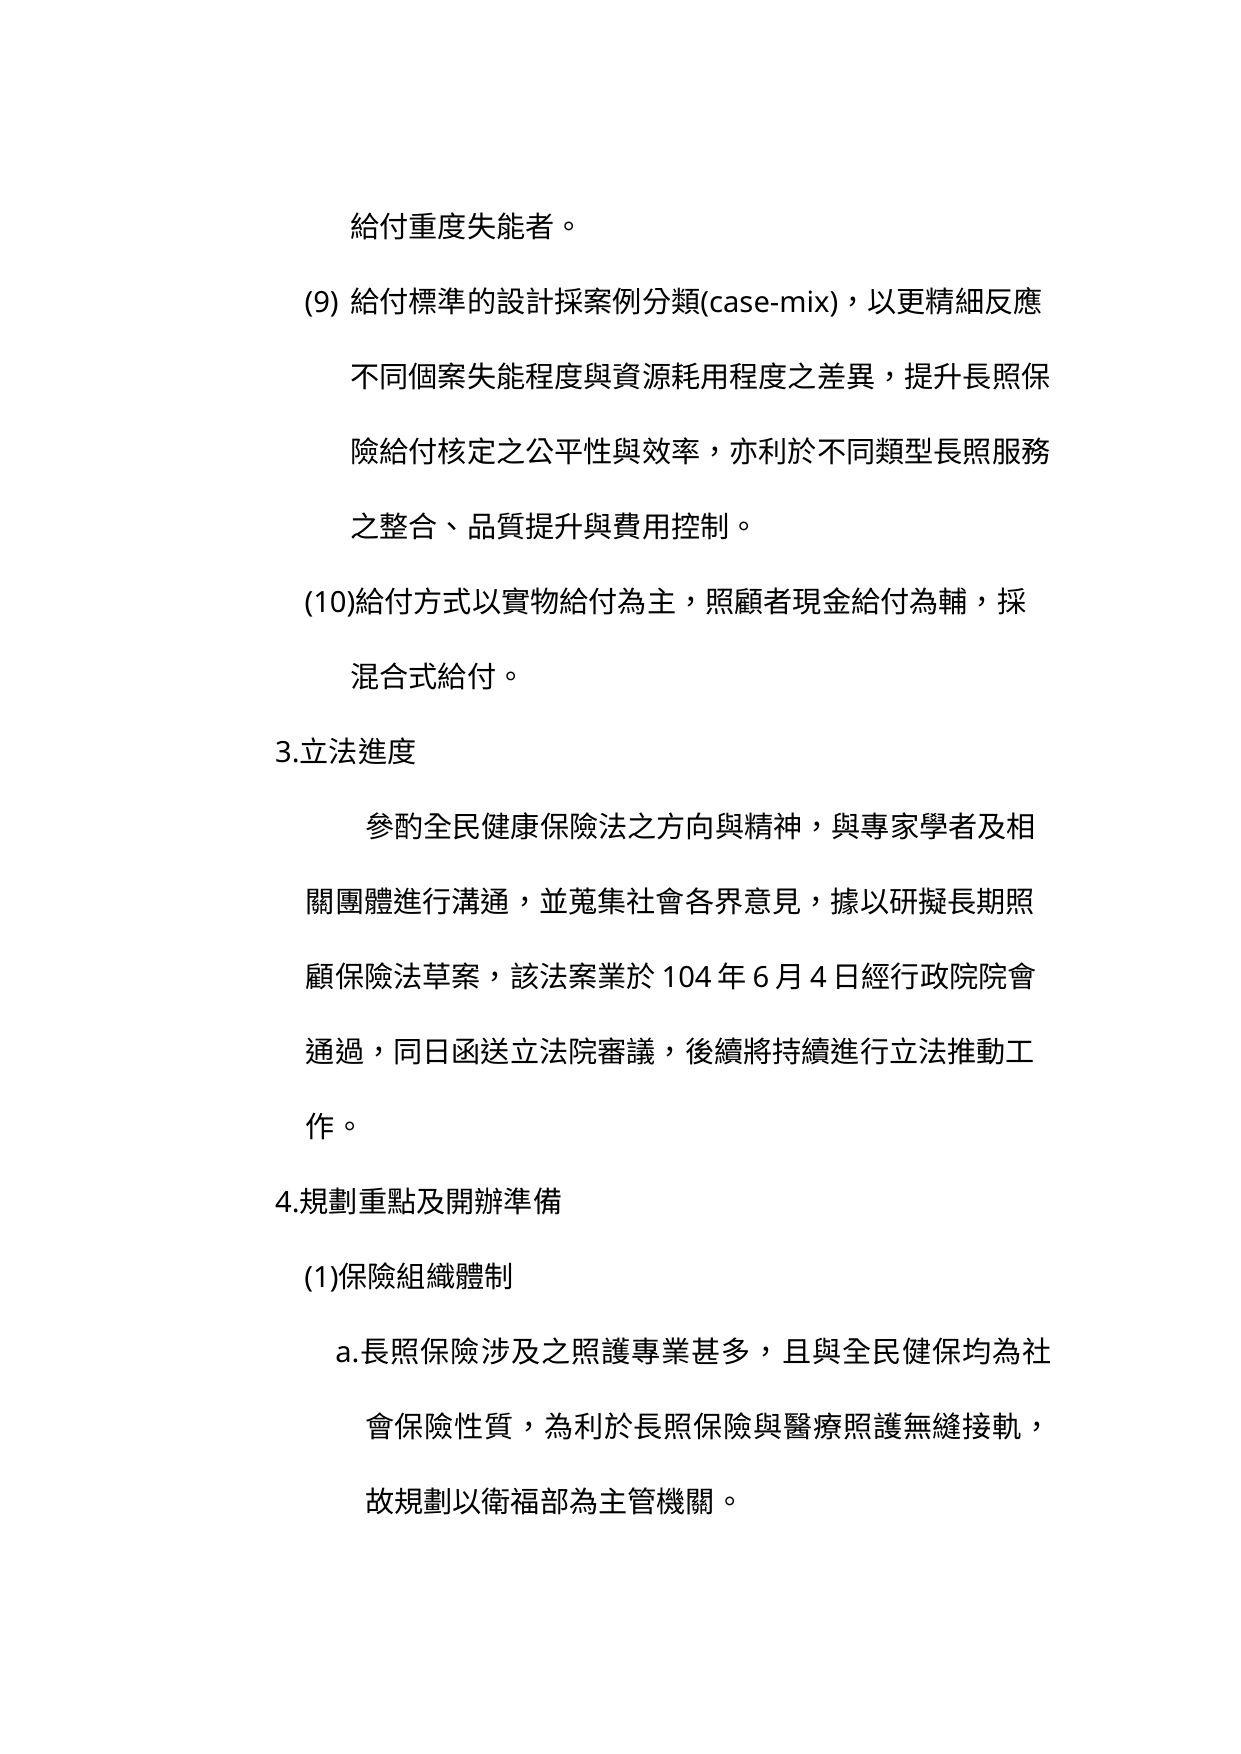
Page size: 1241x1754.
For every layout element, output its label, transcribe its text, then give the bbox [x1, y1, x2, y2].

text 4.規劃重點及開辦準備 [187, 1162, 1053, 1237]
text 3.立法進度 [187, 712, 1053, 787]
text (10)給付方式以實物給付為主，照顧者現金給付為輔，採混合式給付。 [304, 562, 1053, 712]
text 參酌全民健康保險法之方向與精神，與專家學者及相關團體進行溝通，並蒐集社會各界意見，據以研擬長期照顧保險法草案，該法案業於104年6月4日經行政院院會通過，同日函送立法院審議，後續將持續進行立法推動工作。 [306, 787, 1053, 1162]
text 給付重度失能者。 [306, 187, 1053, 262]
text a.長照保險涉及之照護專業甚多，且與全民健保均為社會保險性質，為利於長照保險與醫療照護無縫接軌，故規劃以衛福部為主管機關。 [335, 1312, 1053, 1537]
text (9) 給付標準的設計採案例分類(case-mix)，以更精細反應不同個案失能程度與資源耗用程度之差異，提升長照保險給付核定之公平性與效率，亦利於不同類型長照服務之整合、品質提升與費用控制。 [304, 262, 1053, 562]
text (1)保險組織體制 [187, 1237, 1053, 1312]
